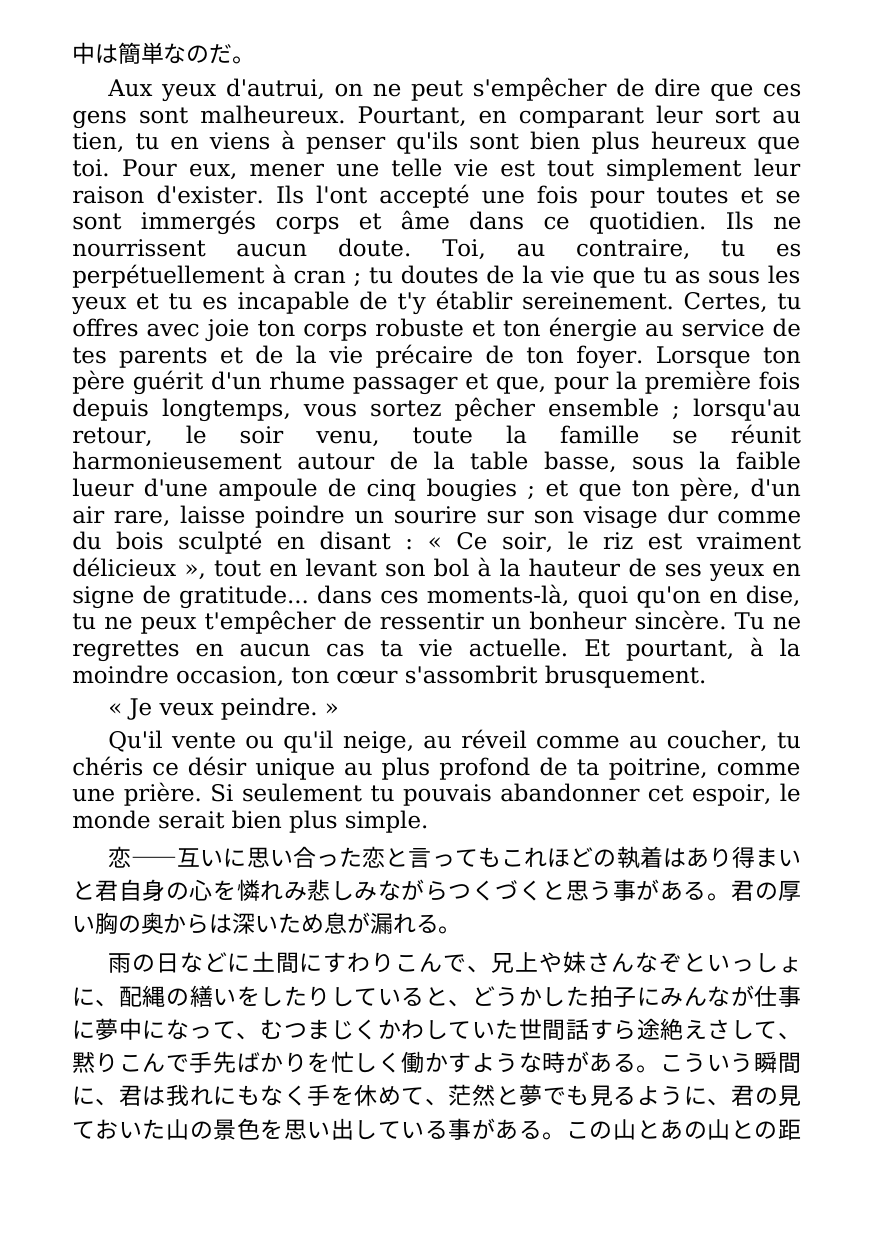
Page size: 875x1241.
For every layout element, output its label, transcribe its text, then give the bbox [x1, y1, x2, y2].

text « Je veux peindre. » [72, 694, 802, 721]
text Qu'il vente ou qu'il neige, au réveil comme au coucher, tu chéris ce désir unique au plus profond de ta poitrine, comme une prière. Si seulement tu pouvais abandonner cet espoir, le monde serait bien plus simple. [72, 727, 802, 834]
text 中は簡単なのだ。 [72, 36, 802, 69]
text 恋――互いに思い合った恋と言ってもこれほどの執着はあり得まいと君自身の心を憐れみ悲しみながらつくづくと思う事がある。君の厚い胸の奥からは深いため息が漏れる。 [72, 840, 802, 939]
text Aux yeux d'autrui, on ne peut s'empêcher de dire que ces gens sont malheureux. Pourtant, en comparant leur sort au tien, tu en viens à penser qu'ils sont bien plus heureux que toi. Pour eux, mener une telle vie est tout simplement leur raison d'exister. Ils l'ont accepté une fois pour toutes et se sont immergés corps et âme dans ce quotidien. Ils ne nourrissent aucun doute. Toi, au contraire, tu es perpétuellement à cran ; tu doutes de la vie que tu as sous les yeux et tu es incapable de t'y établir sereinement. Certes, tu offres avec joie ton corps robuste et ton énergie au service de tes parents et de la vie précaire de ton foyer. Lorsque ton père guérit d'un rhume passager et que, pour la première fois depuis longtemps, vous sortez pêcher ensemble ; lorsqu'au retour, le soir venu, toute la famille se réunit harmonieusement autour de la table basse, sous la faible lueur d'une ampoule de cinq bougies ; et que ton père, d'un air rare, laisse poindre un sourire sur son visage dur comme du bois sculpté en disant : « Ce soir, le riz est vraiment délicieux », tout en levant son bol à la hauteur de ses yeux en signe de gratitude... dans ces moments-là, quoi qu'on en dise, tu ne peux t'empêcher de ressentir un bonheur sincère. Tu ne regrettes en aucun cas ta vie actuelle. Et pourtant, à la moindre occasion, ton cœur s'assombrit brusquement. [72, 75, 802, 688]
text 雨の日などに土間にすわりこんで、兄上や妹さんなぞといっしょに、配縄の繕いをしたりしていると、どうかした拍子にみんなが仕事に夢中になって、むつまじくかわしていた世間話すら途絶えさして、黙りこんで手先ばかりを忙しく働かすような時がある。こういう瞬間に、君は我れにもなく手を休めて、茫然と夢でも見るように、君の見ておいた山の景色を思い出している事がある。この山とあの山との距 [72, 945, 802, 1145]
